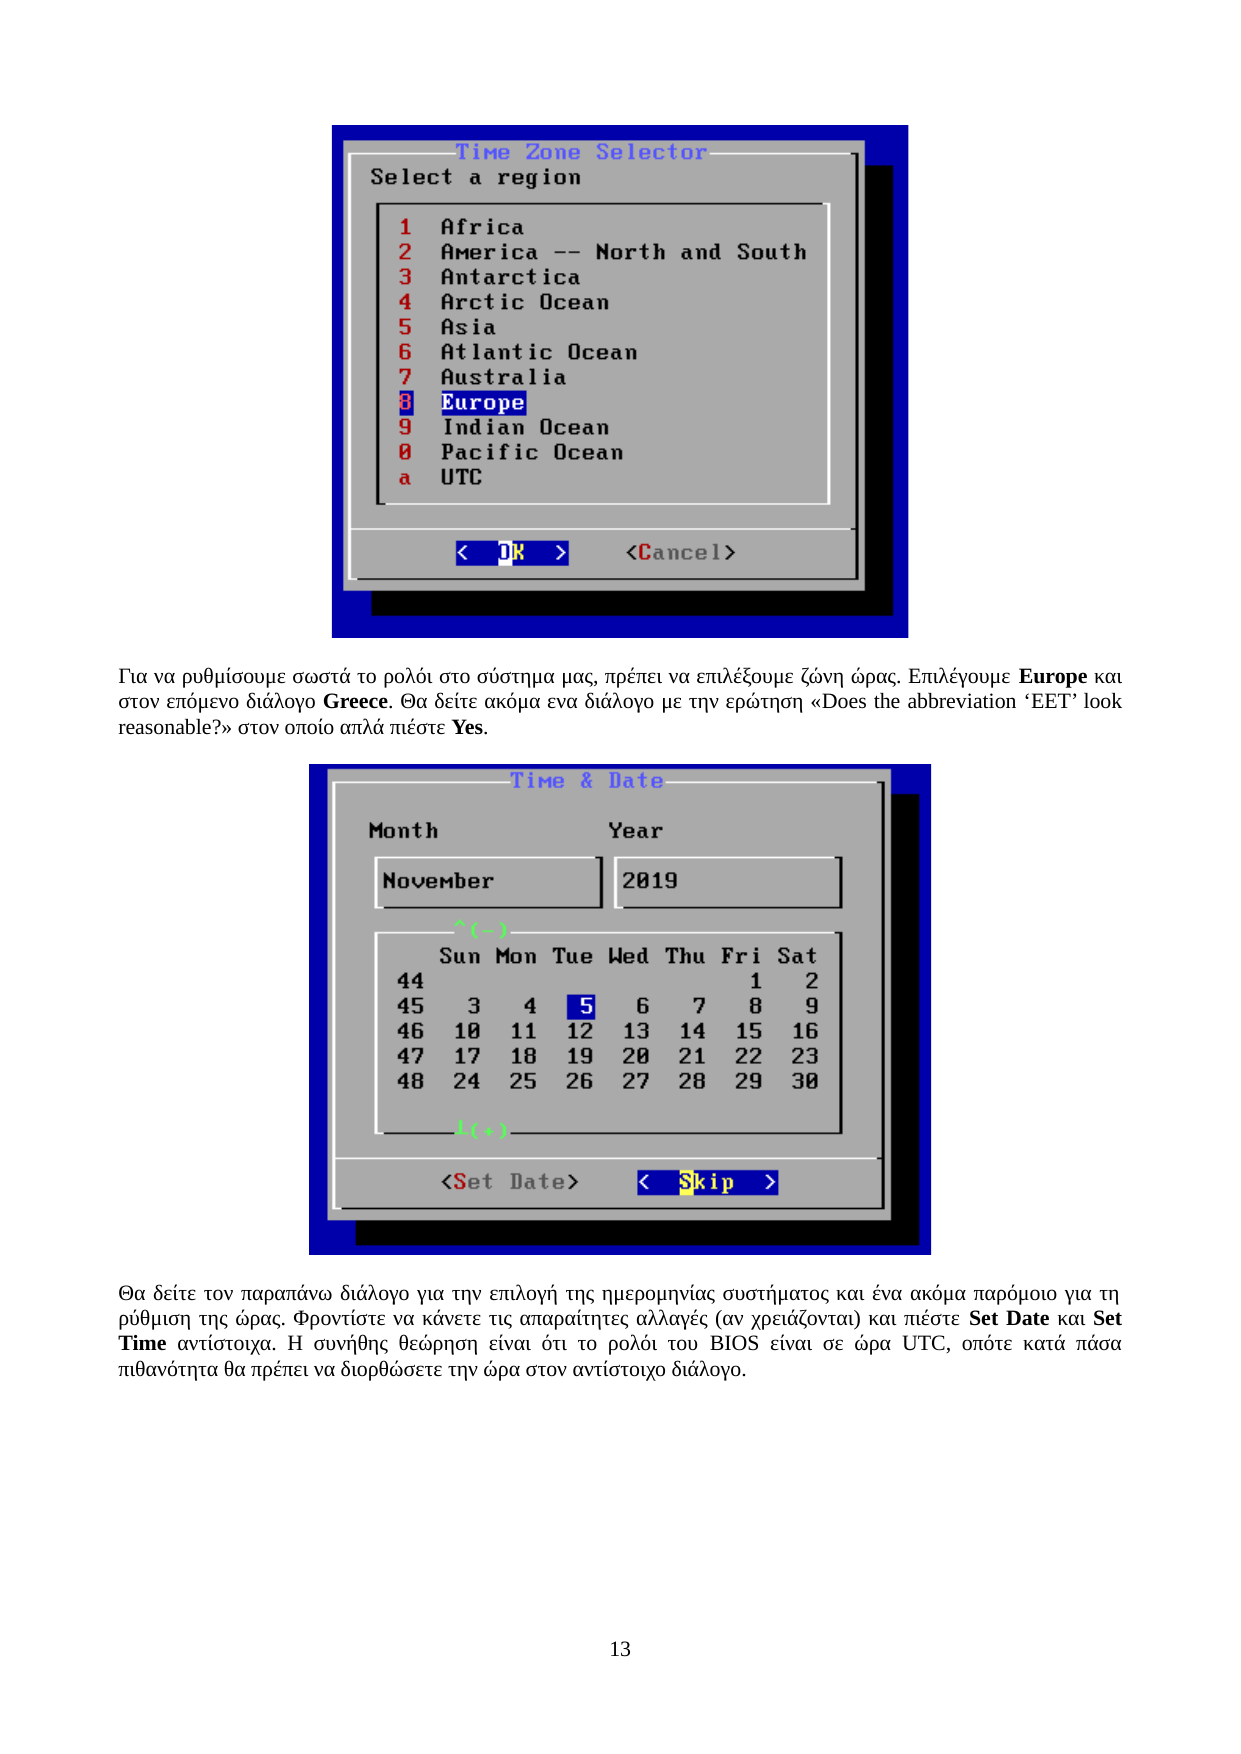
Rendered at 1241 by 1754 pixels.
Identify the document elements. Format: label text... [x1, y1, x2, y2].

text Για να ρυθμίσουμε σωστά το ρολόι στο σύστημα μας, πρέπει να επιλέξουμε ζώνη ώρας. Επιλέγουμε Europe και στον επόμενο διάλογο Greece. Θα δείτε ακόμα ενα διάλογο με την ερώτηση «Does the abbreviation ‘EET’ look reasonable?» στον οποίο απλά πιέστε Yes. [118, 663, 1122, 739]
text Θα δείτε τον παραπάνω διάλογο για την επιλογή της ημερομηνίας συστήματος και ένα ακόμα παρόμοιο για τη ρύθμιση της ώρας. Φροντίστε να κάνετε τις απαραίτητες αλλαγές (αν χρειάζονται) και πιέστε Set Date και Set Time αντίστοιχα. Η συνήθης θεώρηση είναι ότι το ρολόι του BIOS είναι σε ώρα UTC, οπότε κατά πάσα πιθανότητα θα πρέπει να διορθώσετε την ώρα στον αντίστοιχο διάλογο. [118, 1280, 1122, 1381]
